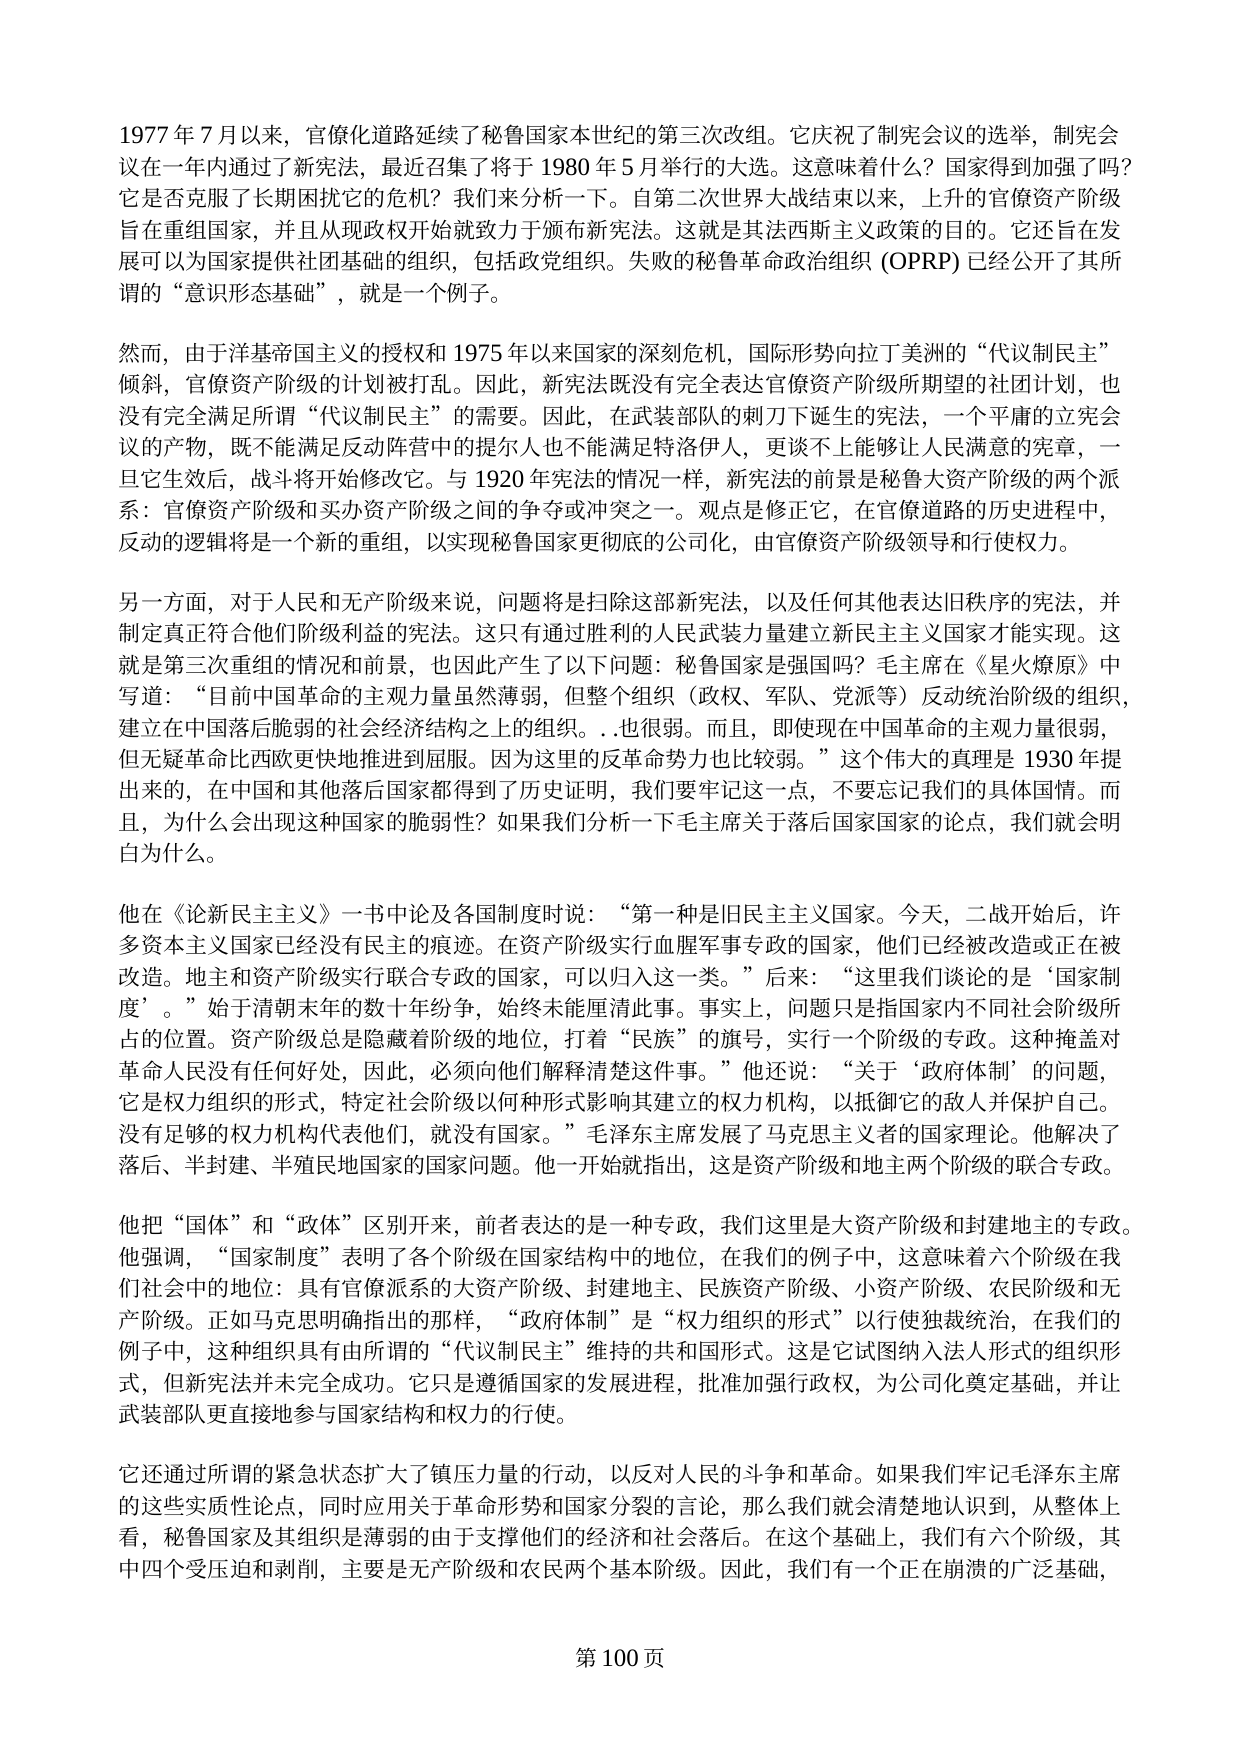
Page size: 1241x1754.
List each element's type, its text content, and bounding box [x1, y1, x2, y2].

text 他把“国体”和“政体”区别开来，前者表达的是一种专政，我们这里是大资产阶级和封建地主的专政。他强调，“国家制度”表明了各个阶级在国家结构中的地位，在我们的例子中，这意味着六个阶级在我们社会中的地位：具有官僚派系的大资产阶级、封建地主、民族资产阶级、小资产阶级、农民阶级和无产阶级。正如马克思明确指出的那样，“政府体制”是“权力组织的形式”以行使独裁统治，在我们的例子中，这种组织具有由所谓的“代议制民主”维持的共和国形式。这是它试图纳入法人形式的组织形式，但新宪法并未完全成功。它只是遵循国家的发展进程，批准加强行政权，为公司化奠定基础，并让武装部队更直接地参与国家结构和权力的行使。 [118, 1209, 1122, 1429]
text 他在《论新民主主义》一书中论及各国制度时说：“第一种是旧民主主义国家。今天，二战开始后，许多资本主义国家已经没有民主的痕迹。在资产阶级实行血腥军事专政的国家，他们已经被改造或正在被改造。地主和资产阶级实行联合专政的国家，可以归入这一类。”后来：“这里我们谈论的是‘国家制度’。”始于清朝末年的数十年纷争，始终未能厘清此事。事实上，问题只是指国家内不同社会阶级所占的位置。资产阶级总是隐藏着阶级的地位，打着“民族”的旗号，实行一个阶级的专政。这种掩盖对革命人民没有任何好处，因此，必须向他们解释清楚这件事。”他还说：“关于‘政府体制’的问题，它是权力组织的形式，特定社会阶级以何种形式影响其建立的权力机构，以抵御它的敌人并保护自己。没有足够的权力机构代表他们，就没有国家。”毛泽东主席发展了马克思主义者的国家理论。他解决了落后、半封建、半殖民地国家的国家问题。他一开始就指出，这是资产阶级和地主两个阶级的联合专政。 [118, 897, 1122, 1180]
text 它还通过所谓的紧急状态扩大了镇压力量的行动，以反对人民的斗争和革命。如果我们牢记毛泽东主席的这些实质性论点，同时应用关于革命形势和国家分裂的言论，那么我们就会清楚地认识到，从整体上看，秘鲁国家及其组织是薄弱的由于支撑他们的经济和社会落后。在这个基础上，我们有六个阶级，其中四个受压迫和剥削，主要是无产阶级和农民两个基本阶级。因此，我们有一个正在崩溃的广泛基础， [118, 1458, 1122, 1583]
text 1977年7月以来，官僚化道路延续了秘鲁国家本世纪的第三次改组。它庆祝了制宪会议的选举，制宪会议在一年内通过了新宪法，最近召集了将于1980年5月举行的大选。这意味着什么？国家得到加强了吗？它是否克服了长期困扰它的危机？我们来分析一下。自第二次世界大战结束以来，上升的官僚资产阶级旨在重组国家，并且从现政权开始就致力于颁布新宪法。这就是其法西斯主义政策的目的。它还旨在发展可以为国家提供社团基础的组织，包括政党组织。失败的秘鲁革命政治组织 (OPRP) 已经公开了其所谓的“意识形态基础”，就是一个例子。 [118, 118, 1122, 307]
text 另一方面，对于人民和无产阶级来说，问题将是扫除这部新宪法，以及任何其他表达旧秩序的宪法，并制定真正符合他们阶级利益的宪法。这只有通过胜利的人民武装力量建立新民主主义国家才能实现。这就是第三次重组的情况和前景，也因此产生了以下问题：秘鲁国家是强国吗？毛主席在《星火燎原》中写道：“目前中国革命的主观力量虽然薄弱，但整个组织（政权、军队、党派等）反动统治阶级的组织，建立在中国落后脆弱的社会经济结构之上的组织。. .也很弱。而且，即使现在中国革命的主观力量很弱，但无疑革命比西欧更快地推进到屈服。因为这里的反革命势力也比较弱。”这个伟大的真理是1930年提出来的，在中国和其他落后国家都得到了历史证明，我们要牢记这一点，不要忘记我们的具体国情。而且，为什么会出现这种国家的脆弱性？如果我们分析一下毛主席关于落后国家国家的论点，我们就会明白为什么。 [118, 585, 1122, 868]
text 然而，由于洋基帝国主义的授权和1975年以来国家的深刻危机，国际形势向拉丁美洲的“代议制民主”倾斜，官僚资产阶级的计划被打乱。因此，新宪法既没有完全表达官僚资产阶级所期望的社团计划，也没有完全满足所谓“代议制民主”的需要。因此，在武装部队的刺刀下诞生的宪法，一个平庸的立宪会议的产物，既不能满足反动阵营中的提尔人也不能满足特洛伊人，更谈不上能够让人民满意的宪章，一旦它生效后，战斗将开始修改它。与1920年宪法的情况一样，新宪法的前景是秘鲁大资产阶级的两个派系：官僚资产阶级和买办资产阶级之间的争夺或冲突之一。观点是修正它，在官僚道路的历史进程中，反动的逻辑将是一个新的重组，以实现秘鲁国家更彻底的公司化，由官僚资产阶级领导和行使权力。 [118, 336, 1122, 556]
